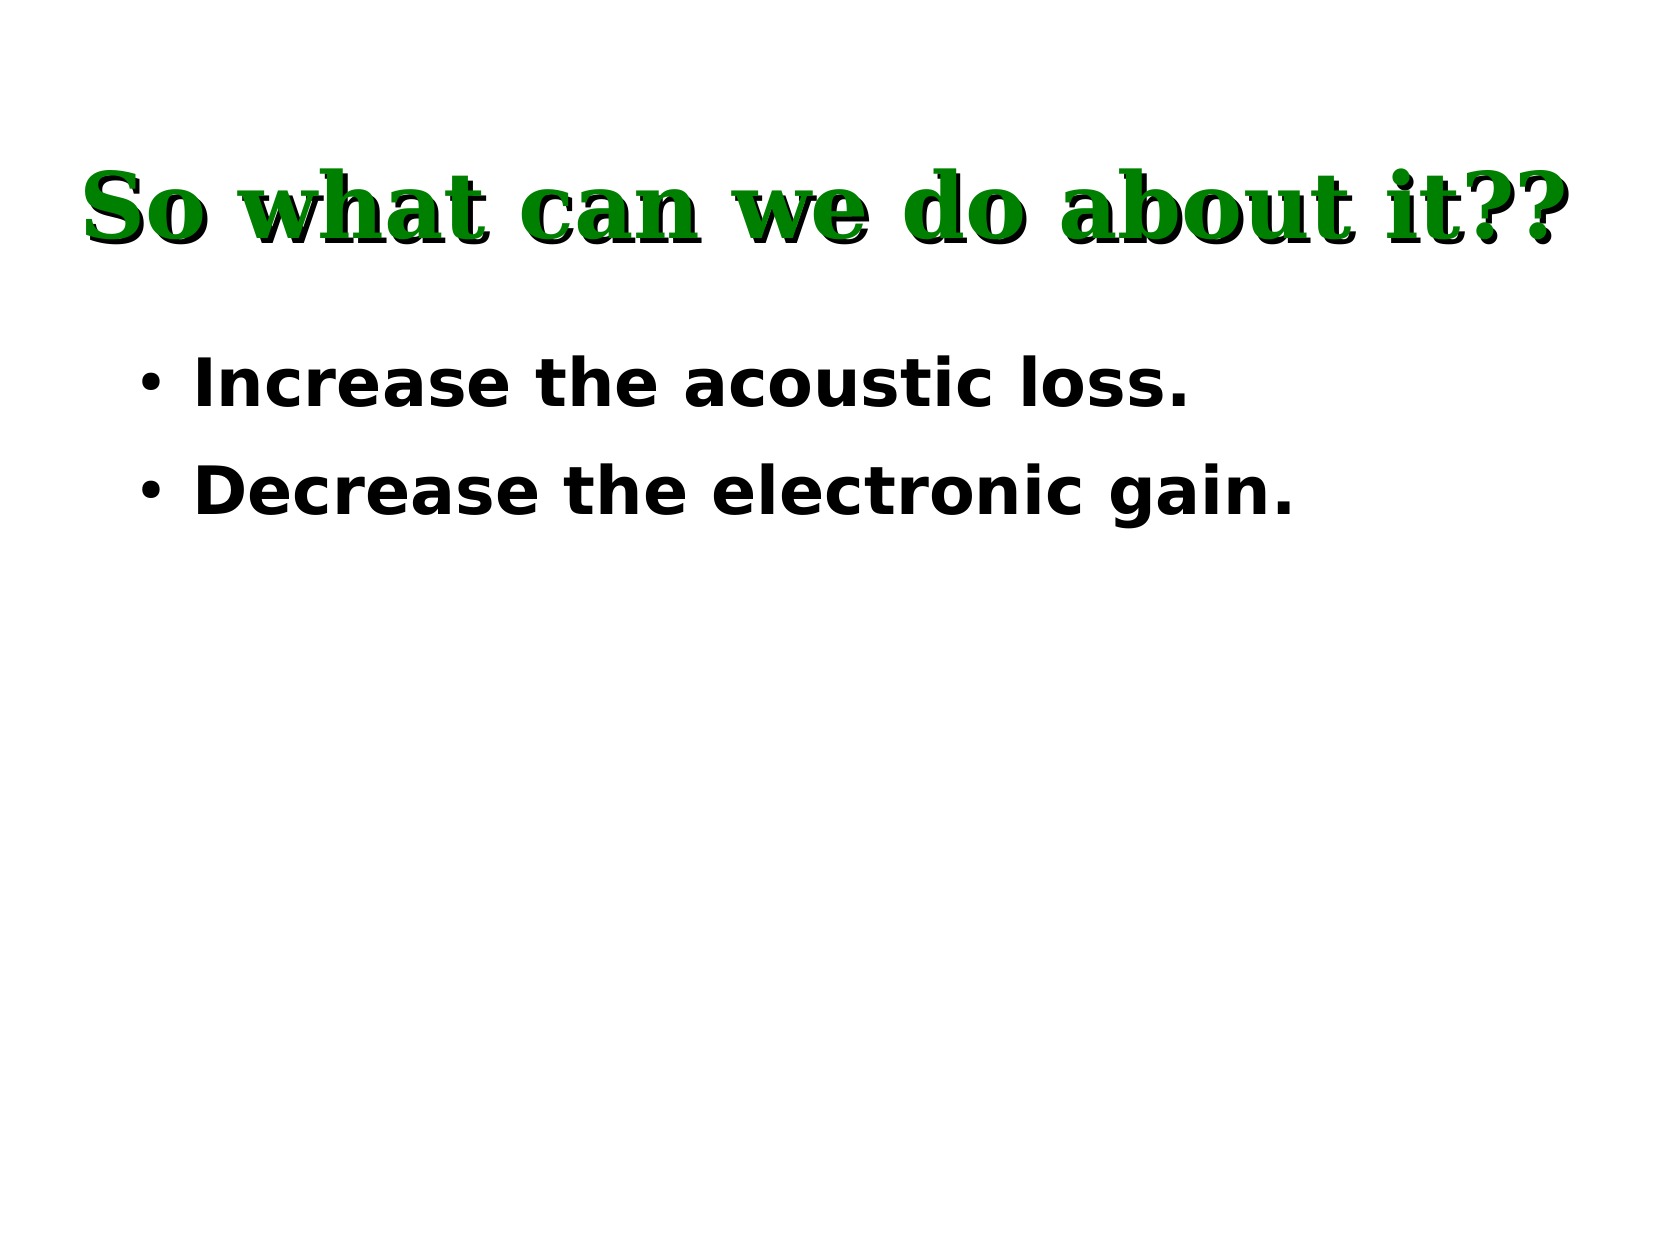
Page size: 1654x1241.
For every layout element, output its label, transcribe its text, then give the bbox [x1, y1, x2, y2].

title So what can we do about it?? [75, 102, 1576, 311]
list Increase the acoustic loss. Decrease the electronic gain. [121, 344, 1533, 1127]
